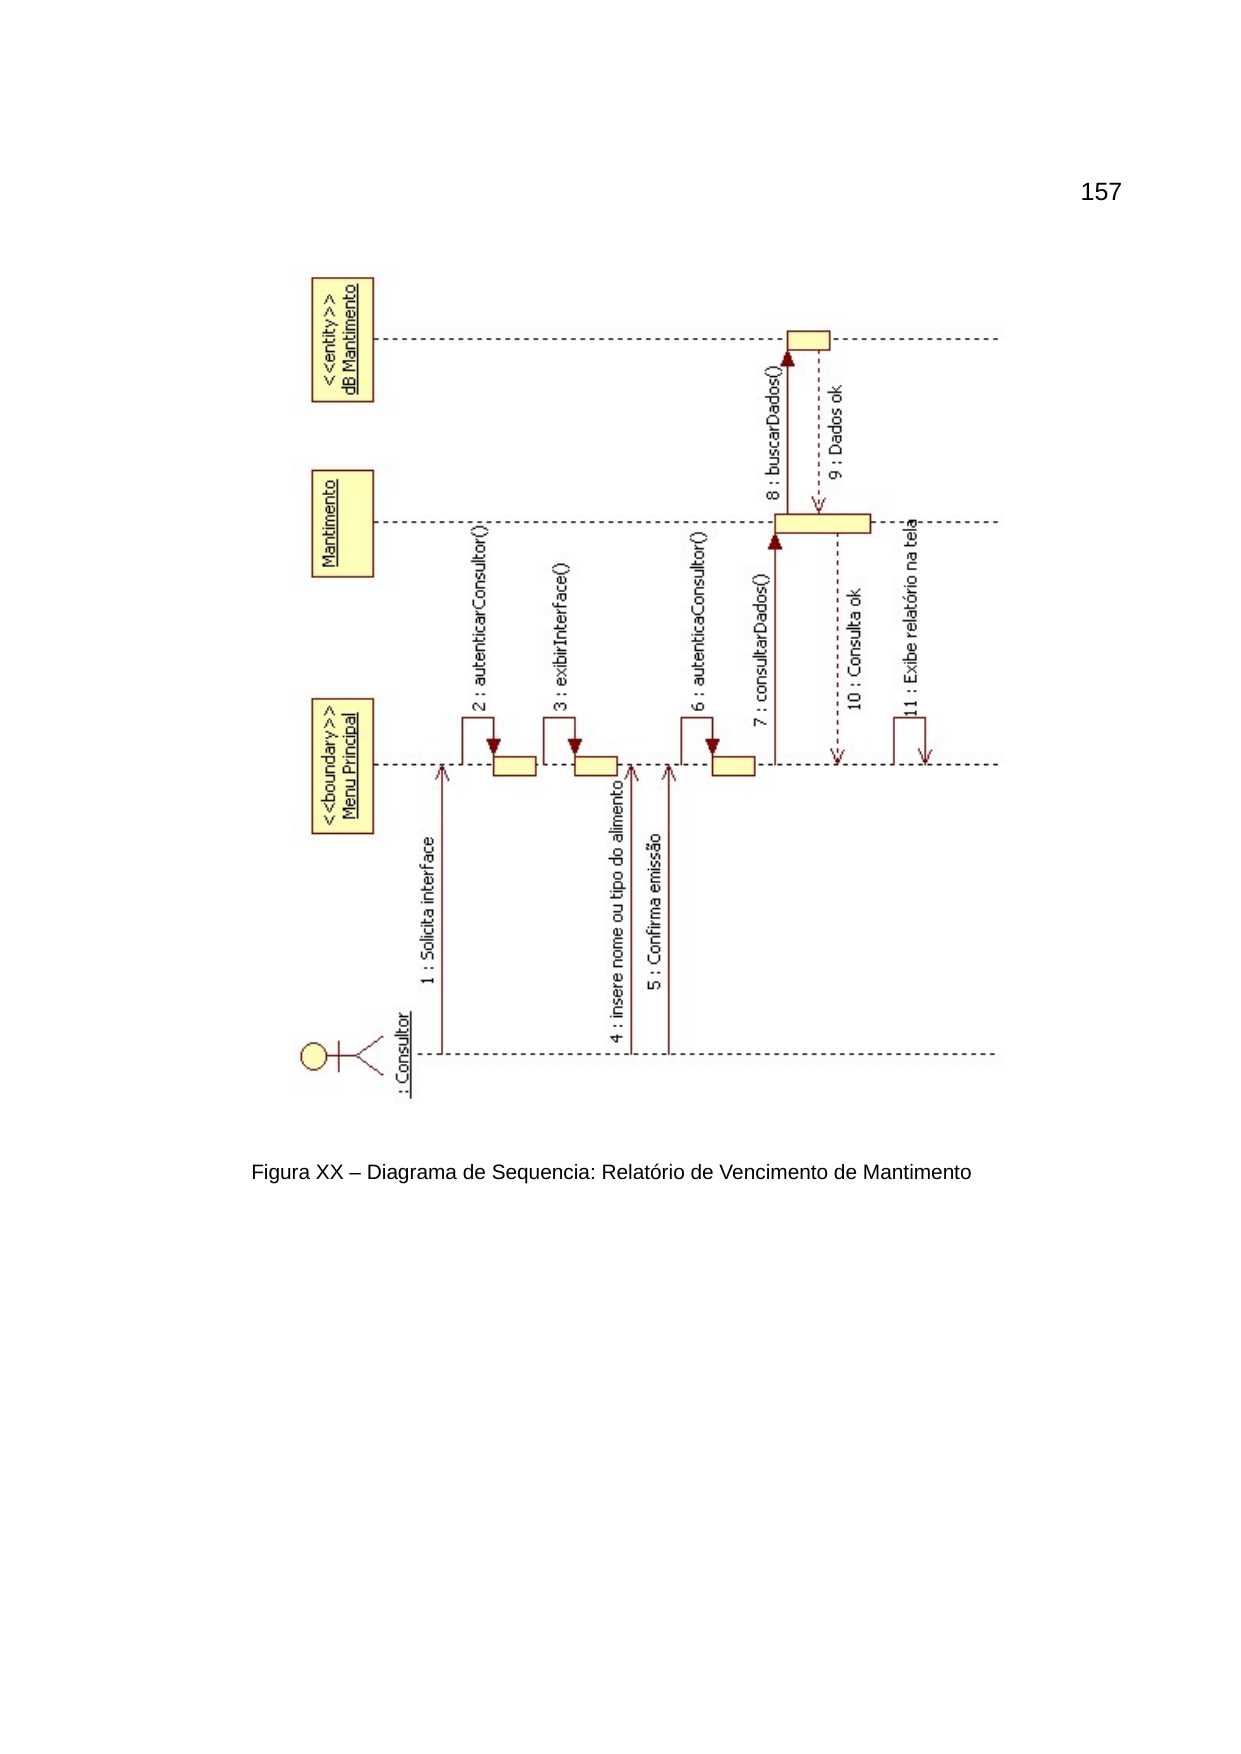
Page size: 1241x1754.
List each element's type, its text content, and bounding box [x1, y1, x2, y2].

picture [268, 265, 1031, 1160]
text Figura XX – Diagrama de Sequencia: Relatório de Vencimento de Mantimento [177, 1160, 1122, 1183]
